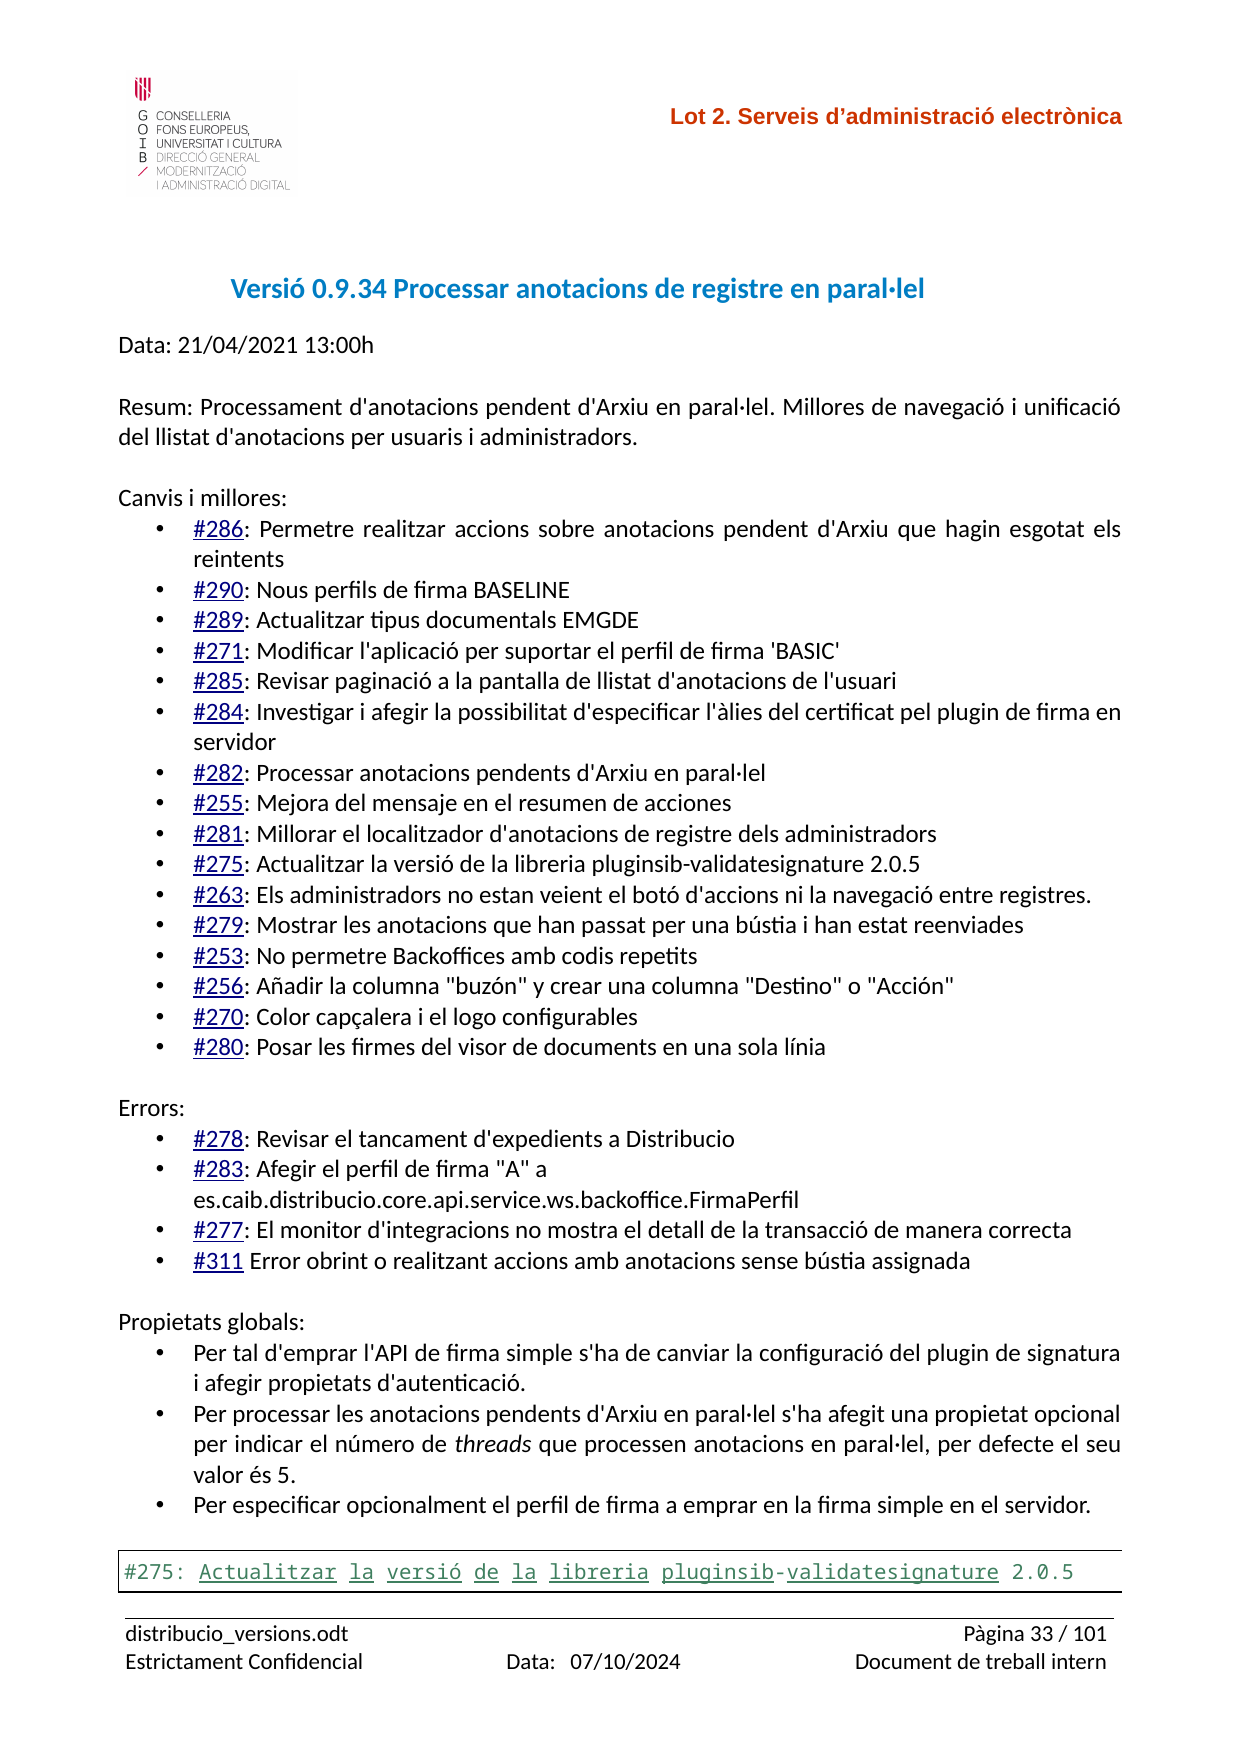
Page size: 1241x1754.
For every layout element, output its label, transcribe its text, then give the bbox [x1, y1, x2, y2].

list #275: Actualitzar la versió de la libreria pluginsib-validatesignature 2.0.5 [156, 848, 1122, 879]
list #311 Error obrint o realitzant accions amb anotacions sense bústia assignada [156, 1245, 1122, 1276]
text Data: 21/04/2021 13:00h [118, 329, 1122, 360]
text Errors: [118, 1093, 1122, 1123]
list #286: Permetre realitzar accions sobre anotacions pendent d'Arxiu que hagin esgotat els reintents [156, 513, 1122, 574]
picture [126, 70, 299, 197]
list Per especificar opcionalment el perfil de firma a emprar en la firma simple en el servidor. [156, 1489, 1122, 1520]
list #284: Investigar i afegir la possibilitat d'especificar l'àlies del certificat pel plugin de firma en servidor [156, 696, 1122, 757]
list #290: Nous perfils de firma BASELINE [156, 574, 1122, 604]
list #263: Els administradors no estan veient el botó d'accions ni la navegació entre registres. [156, 879, 1122, 909]
list #285: Revisar paginació a la pantalla de llistat d'anotacions de l'usuari [156, 665, 1122, 696]
list #270: Color capçalera i el logo configurables [156, 1001, 1122, 1032]
list #253: No permetre Backoffices amb codis repetits [156, 940, 1122, 971]
subtitle Versió 0.9.34 Processar anotacions de registre en paral·lel [153, 270, 1122, 306]
list Per processar les anotacions pendents d'Arxiu en paral·lel s'ha afegit una propietat opcional per indicar el número de threads que processen anotacions en paral·lel, per defecte el seu valor és 5. [156, 1398, 1122, 1489]
text Propietats globals: [118, 1306, 1122, 1337]
list #283: Afegir el perfil de firma "A" a es.caib.distribucio.core.api.service.ws.backoffice.FirmaPerfil [156, 1154, 1122, 1215]
list #280: Posar les firmes del visor de documents en una sola línia [156, 1032, 1122, 1062]
list #256: Añadir la columna "buzón" y crear una columna "Destino" o "Acción" [156, 971, 1122, 1001]
list #278: Revisar el tancament d'expedients a Distribucio [156, 1123, 1122, 1154]
list #255: Mejora del mensaje en el resumen de acciones [156, 787, 1122, 818]
text Canvis i millores: [118, 482, 1122, 513]
text Resum: Processament d'anotacions pendent d'Arxiu en paral·lel. Millores de navegació i unificació del llistat d'anotacions per usuaris i administradors. [118, 391, 1122, 452]
list #282: Processar anotacions pendents d'Arxiu en paral·lel [156, 757, 1122, 787]
list #277: El monitor d'integracions no mostra el detall de la transacció de manera correcta [156, 1215, 1122, 1245]
list Per tal d'emprar l'API de firma simple s'ha de canviar la configuració del plugin de signatura i afegir propietats d'autenticació. [156, 1337, 1122, 1398]
list #281: Millorar el localitzador d'anotacions de registre dels administradors [156, 818, 1122, 848]
table_header #275: Actualitzar la versió de la libreria pluginsib-validatesignature 2.0.5 [119, 1551, 1122, 1591]
list #279: Mostrar les anotacions que han passat per una bústia i han estat reenviades [156, 909, 1122, 940]
list #271: Modificar l'aplicació per suportar el perfil de firma 'BASIC' [156, 635, 1122, 665]
list #289: Actualitzar tipus documentals EMGDE [156, 604, 1122, 635]
